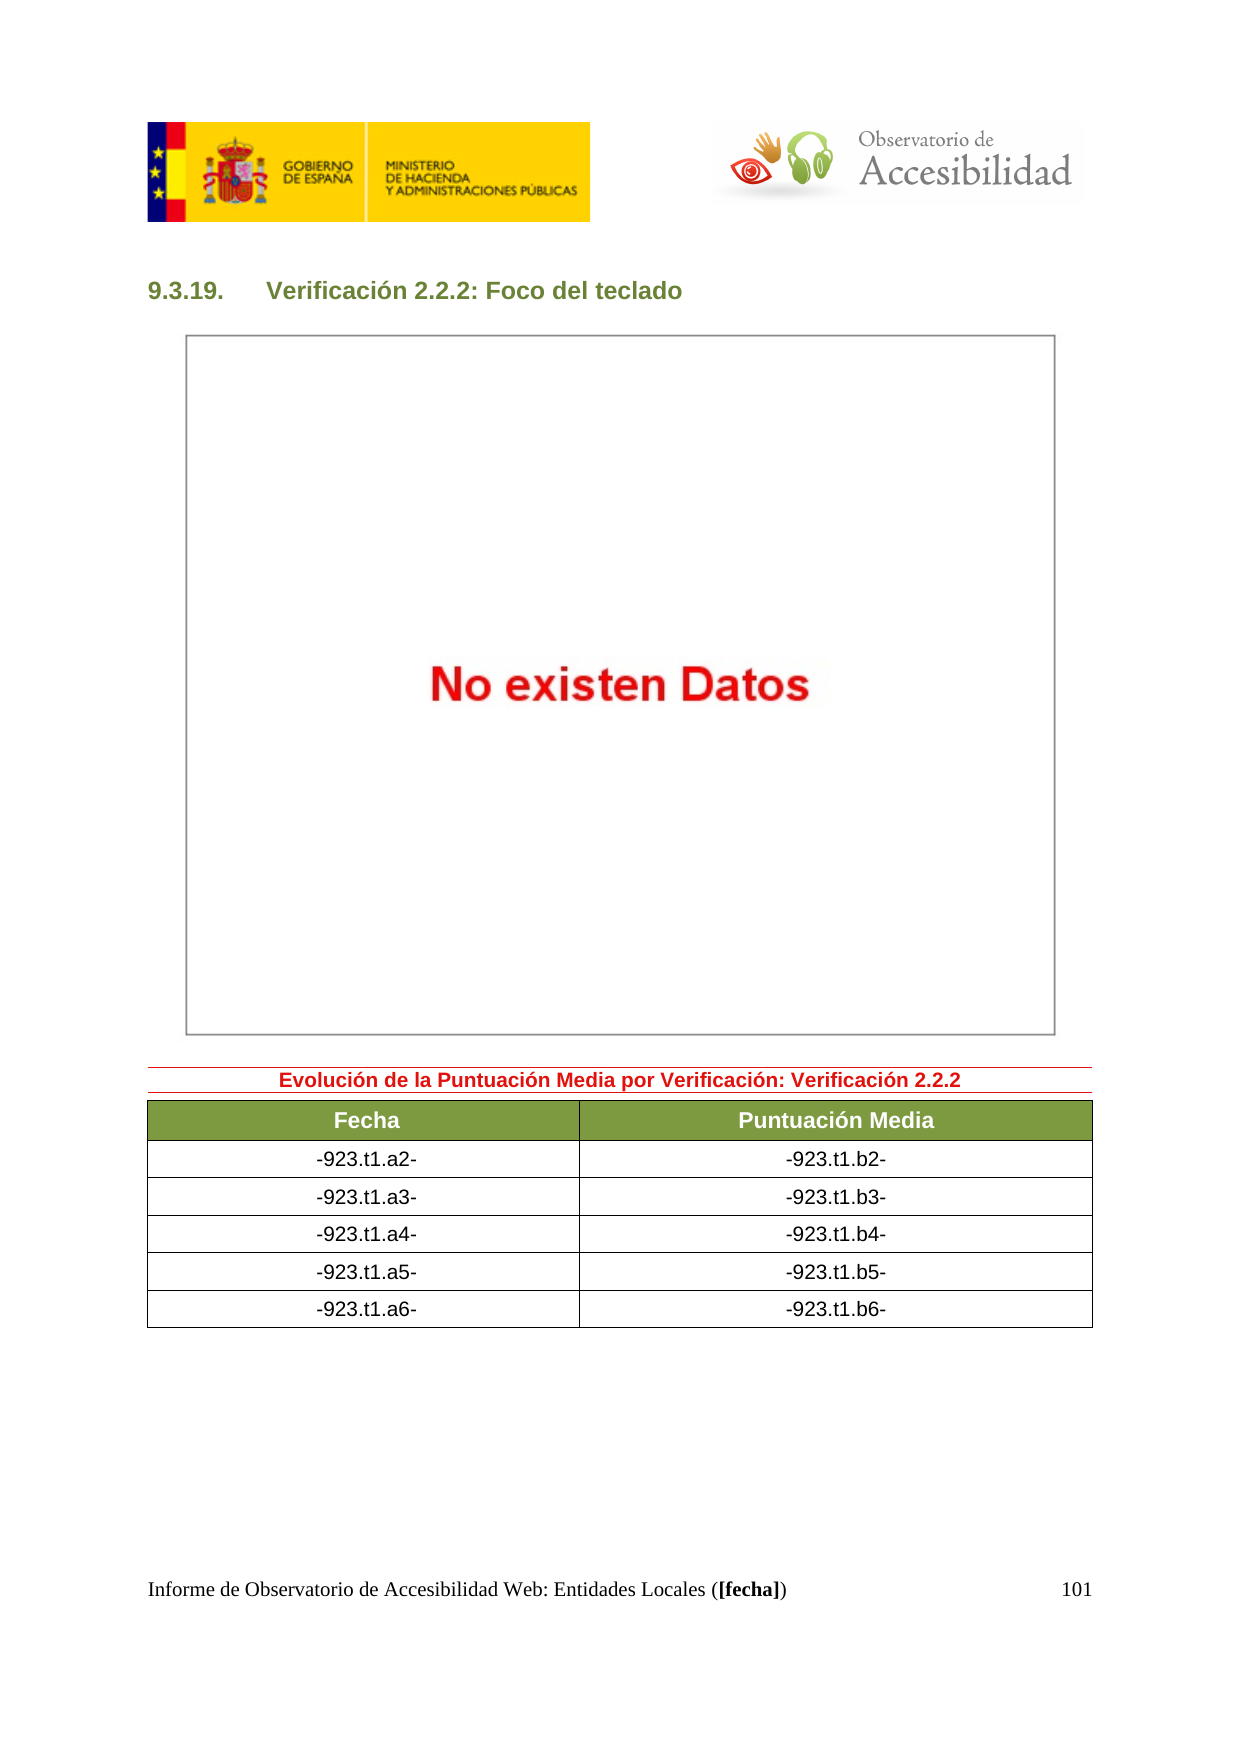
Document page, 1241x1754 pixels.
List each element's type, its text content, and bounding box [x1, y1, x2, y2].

list Verificación 2.2.2: Foco del teclado [148, 276, 1092, 304]
picture [710, 122, 1086, 205]
table_cell -923.t1.b3- [580, 1178, 1092, 1215]
table_cell -923.t1.a6- [148, 1291, 579, 1327]
picture [178, 332, 1062, 1042]
table_cell -923.t1.b5- [580, 1253, 1092, 1290]
table_cell -923.t1.b6- [580, 1291, 1092, 1327]
table_header Fecha [148, 1101, 579, 1140]
text Evolución de la Puntuación Media por Verificación: Verificación 2.2.2 [148, 1068, 1092, 1092]
table_cell -923.t1.a4- [148, 1216, 579, 1252]
table_cell -923.t1.a5- [148, 1253, 579, 1290]
table_header Puntuación Media [580, 1101, 1092, 1140]
table_cell -923.t1.b4- [580, 1216, 1092, 1252]
table_cell -923.t1.a3- [148, 1178, 579, 1215]
picture [147, 122, 591, 222]
table_cell -923.t1.a2- [148, 1141, 579, 1177]
table_cell -923.t1.b2- [580, 1141, 1092, 1177]
